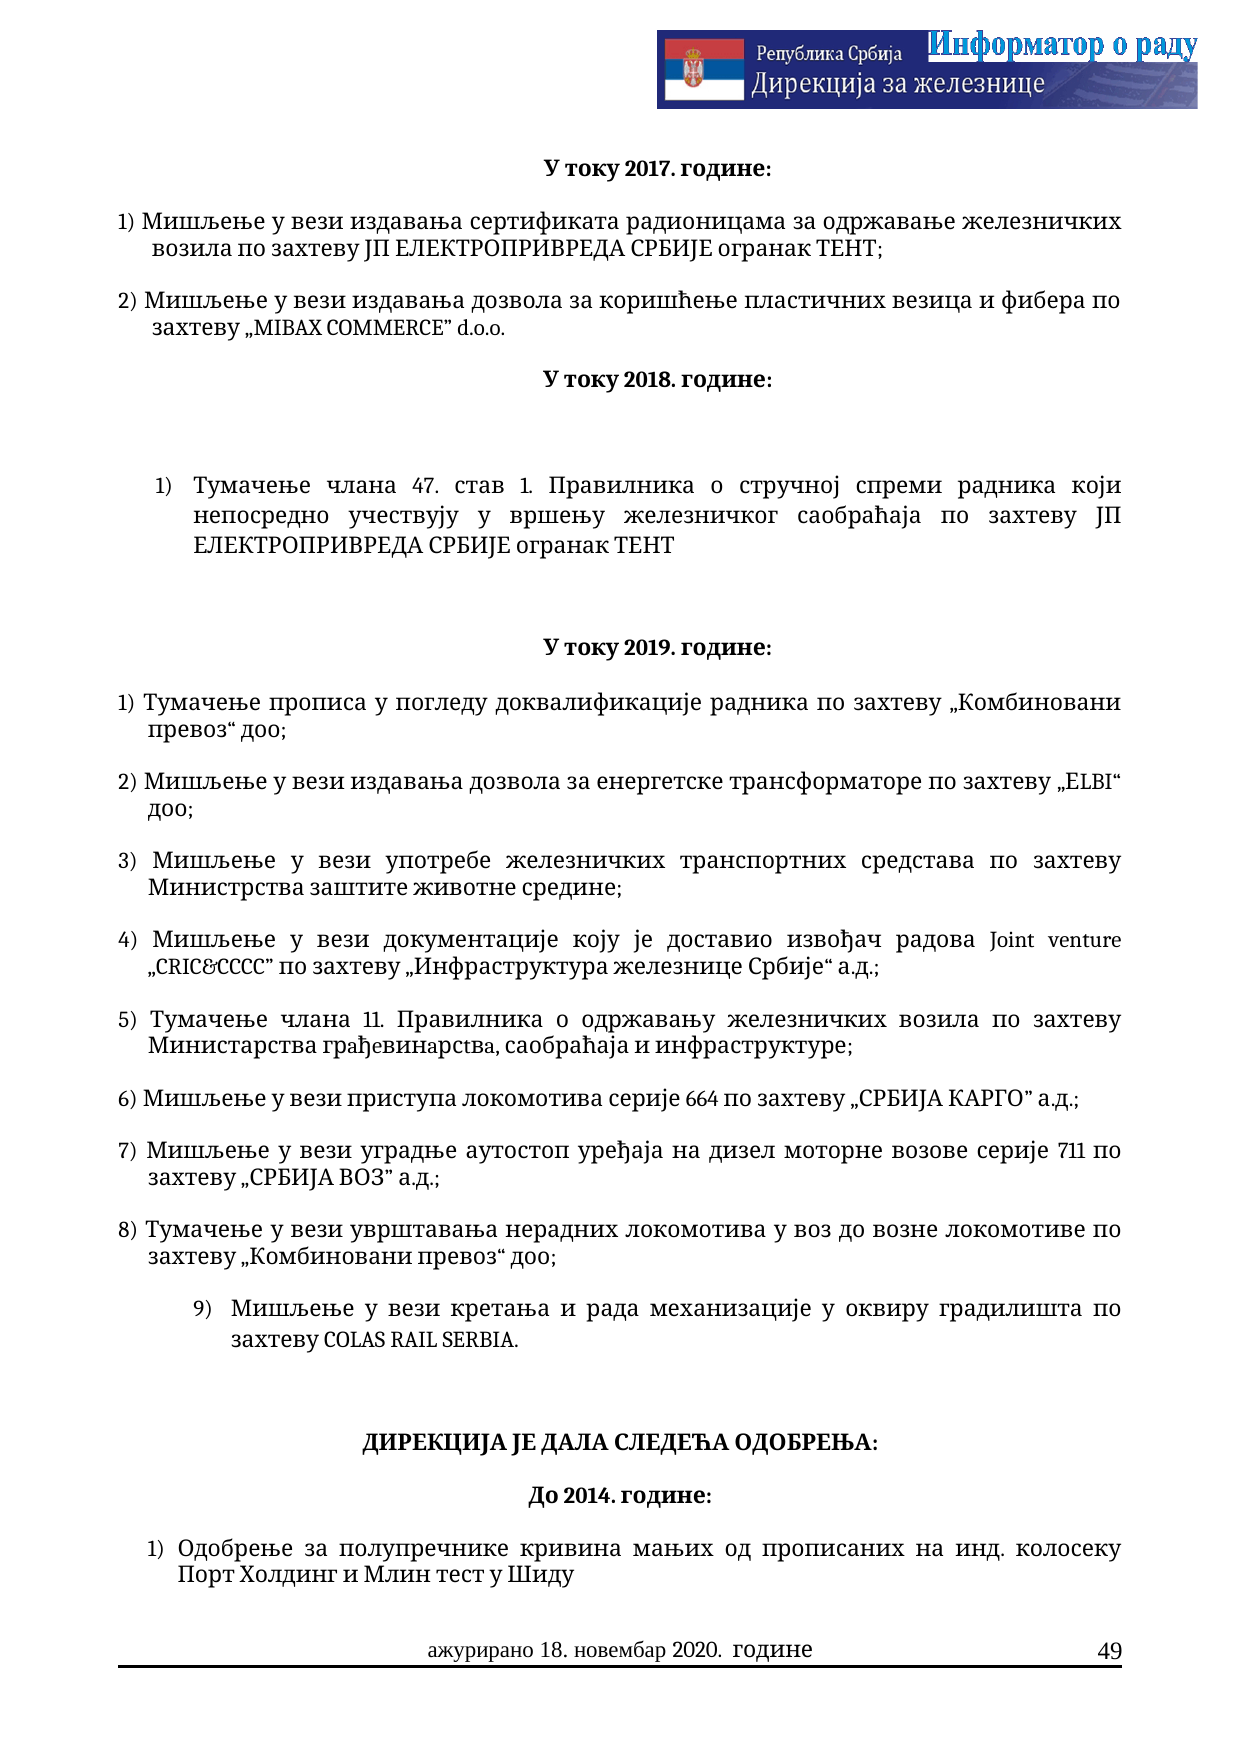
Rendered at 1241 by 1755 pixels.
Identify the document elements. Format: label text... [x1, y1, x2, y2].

text 8) Тумачење у вези уврштавања нерадних локомотива у воз до возне локомотиве по захтеву „Комбиновани превоз“ доо; [118, 1217, 1122, 1270]
list Одобрење за полупречнике кривина мањих од прописаних на инд. колосеку Порт Холдинг и Млин тест у Шиду [148, 1536, 1122, 1588]
text До 2014. године: [118, 1483, 1122, 1509]
text 3) Мишљење у вези употребе железничких транспортних средстава по захтеву Министрства заштите животне средине; [118, 848, 1122, 901]
text 7) Мишљење у вези уградње аутостоп уређаја на дизел моторне возове серије 711 по захтеву „СРБИЈА ВОЗ” а.д.; [118, 1138, 1122, 1191]
text 2) Мишљење у вези издавања дозвола за коришћење пластичних везица и фибера по захтеву „MIBAX COMMERCE” d.o.o. [118, 288, 1122, 341]
text У току 2017. године: [118, 156, 1122, 183]
text 6) Мишљење у вези приступа локомотива серије 664 по захтеву „СРБИЈА КАРГО” а.д.; [118, 1085, 1122, 1112]
text ДИРЕКЦИЈА ЈЕ ДАЛА СЛЕДЕЋА ОДОБРЕЊА: [118, 1430, 1122, 1457]
text 4) Мишљење у вези документације коју је доставио извођач радова Joint venture „CRIC&CCCC” по захтеву „Инфраструктура железнице Србије“ а.д.; [118, 927, 1122, 980]
text 2) Мишљење у вези издавања дозвола за енергетске трансформаторе по захтеву „ЕLBI“ доо; [118, 769, 1122, 822]
text 1) Тумачење прописа у погледу доквалификације радника по захтеву „Комбиновани превоз“ доо; [118, 690, 1122, 743]
list Тумачење члана 47. став 1. Правилника о стручној спреми радника који непосредно учествују у вршењу железничког саобраћаја по захтеву ЈП ЕЛЕКТРОПРИВРЕДА СРБИЈЕ огранак ТЕНТ [156, 472, 1122, 559]
list Мишљење у вези кретања и рада механизације у оквиру градилишта по захтеву COLAS RAIL SERBIA. [193, 1296, 1122, 1353]
text У току 2019. године: [118, 635, 1122, 661]
text 1) Мишљење у вези издавања сертификата радионицама за одржавање железничких возила по захтеву ЈП ЕЛЕКТРОПРИВРЕДА СРБИЈЕ огранак ТЕНТ; [118, 209, 1122, 262]
text 5) Тумачење члана 11. Правилника о одржавању железничких возила по захтеву Министарства грaђeвинaрсtвa, саобраћаја и инфраструктуре; [118, 1006, 1122, 1059]
text У току 2018. године: [118, 367, 1122, 393]
